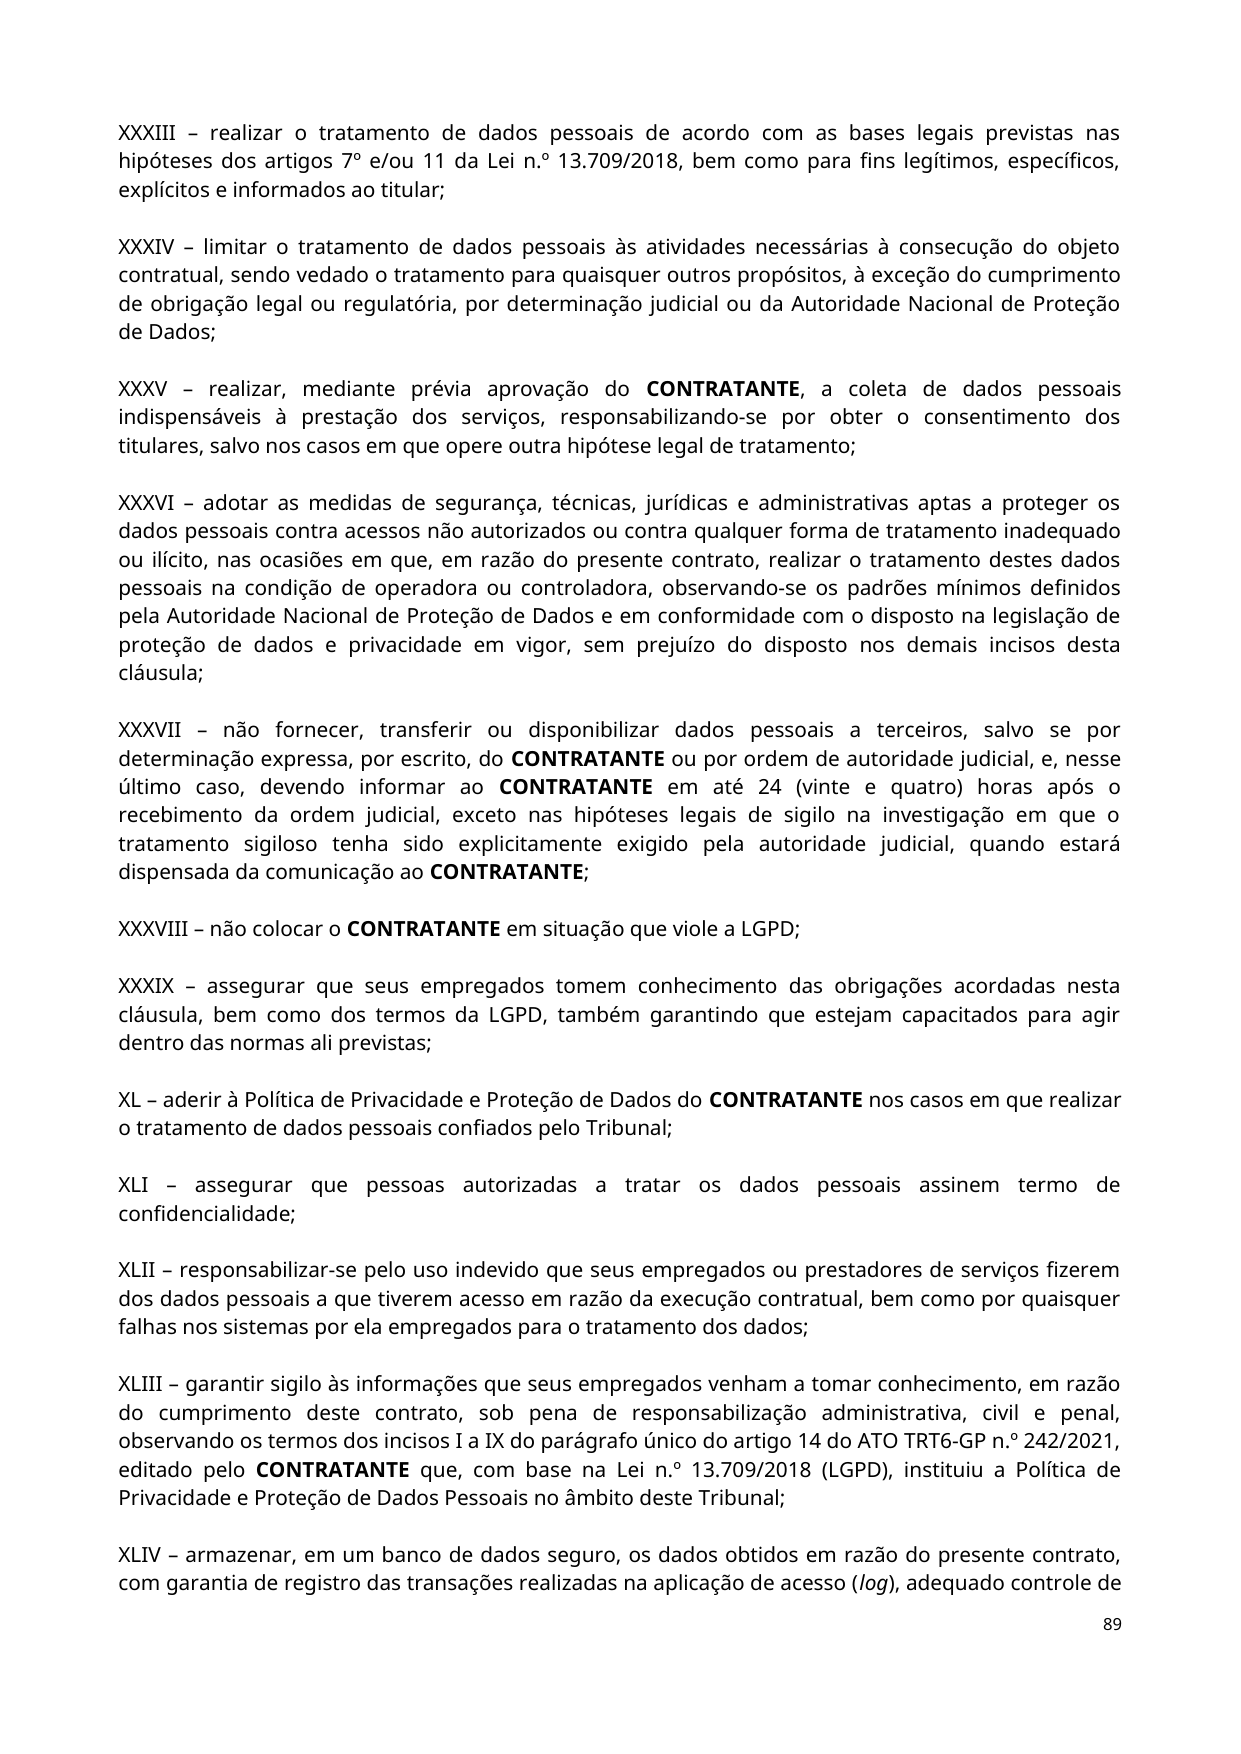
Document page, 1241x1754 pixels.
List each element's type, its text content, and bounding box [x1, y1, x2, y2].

text XLI – assegurar que pessoas autorizadas a tratar os dados pessoais assinem termo de confidencialidade; [118, 1170, 1122, 1227]
text XXXVIII – não colocar o CONTRATANTE em situação que viole a LGPD; [118, 914, 1122, 943]
text XXXIX – assegurar que seus empregados tomem conhecimento das obrigações acordadas nesta cláusula, bem como dos termos da LGPD, também garantindo que estejam capacitados para agir dentro das normas ali previstas; [118, 971, 1122, 1057]
text XLIII – garantir sigilo às informações que seus empregados venham a tomar conhecimento, em razão do cumprimento deste contrato, sob pena de responsabilização administrativa, civil e penal, observando os termos dos incisos I a IX do parágrafo único do artigo 14 do ATO TRT6-GP n.º 242/2021, editado pelo CONTRATANTE que, com base na Lei n.º 13.709/2018 (LGPD), instituiu a Política de Privacidade e Proteção de Dados Pessoais no âmbito deste Tribunal; [118, 1369, 1122, 1512]
text XXXV – realizar, mediante prévia aprovação do CONTRATANTE, a coleta de dados pessoais indispensáveis à prestação dos serviços, responsabilizando-se por obter o consentimento dos titulares, salvo nos casos em que opere outra hipótese legal de tratamento; [118, 374, 1122, 459]
text XL – aderir à Política de Privacidade e Proteção de Dados do CONTRATANTE nos casos em que realizar o tratamento de dados pessoais confiados pelo Tribunal; [118, 1085, 1122, 1142]
text XLII – responsabilizar-se pelo uso indevido que seus empregados ou prestadores de serviços fizerem dos dados pessoais a que tiverem acesso em razão da execução contratual, bem como por quaisquer falhas nos sistemas por ela empregados para o tratamento dos dados; [118, 1256, 1122, 1341]
text XXXIV – limitar o tratamento de dados pessoais às atividades necessárias à consecução do objeto contratual, sendo vedado o tratamento para quaisquer outros propósitos, à exceção do cumprimento de obrigação legal ou regulatória, por determinação judicial ou da Autoridade Nacional de Proteção de Dados; [118, 232, 1122, 346]
text XXXVII – não fornecer, transferir ou disponibilizar dados pessoais a terceiros, salvo se por determinação expressa, por escrito, do CONTRATANTE ou por ordem de autoridade judicial, e, nesse último caso, devendo informar ao CONTRATANTE em até 24 (vinte e quatro) horas após o recebimento da ordem judicial, exceto nas hipóteses legais de sigilo na investigação em que o tratamento sigiloso tenha sido explicitamente exigido pela autoridade judicial, quando estará dispensada da comunicação ao CONTRATANTE; [118, 715, 1122, 886]
text XXXVI – adotar as medidas de segurança, técnicas, jurídicas e administrativas aptas a proteger os dados pessoais contra acessos não autorizados ou contra qualquer forma de tratamento inadequado ou ilícito, nas ocasiões em que, em razão do presente contrato, realizar o tratamento destes dados pessoais na condição de operadora ou controladora, observando-se os padrões mínimos definidos pela Autoridade Nacional de Proteção de Dados e em conformidade com o disposto na legislação de proteção de dados e privacidade em vigor, sem prejuízo do disposto nos demais incisos desta cláusula; [118, 488, 1122, 687]
text XXXIII – realizar o tratamento de dados pessoais de acordo com as bases legais previstas nas hipóteses dos artigos 7º e/ou 11 da Lei n.º 13.709/2018, bem como para fins legítimos, específicos, explícitos e informados ao titular; [118, 118, 1122, 203]
text XLIV – armazenar, em um banco de dados seguro, os dados obtidos em razão do presente contrato, com garantia de registro das transações realizadas na aplicação de acesso (log), adequado controle de [118, 1540, 1122, 1597]
